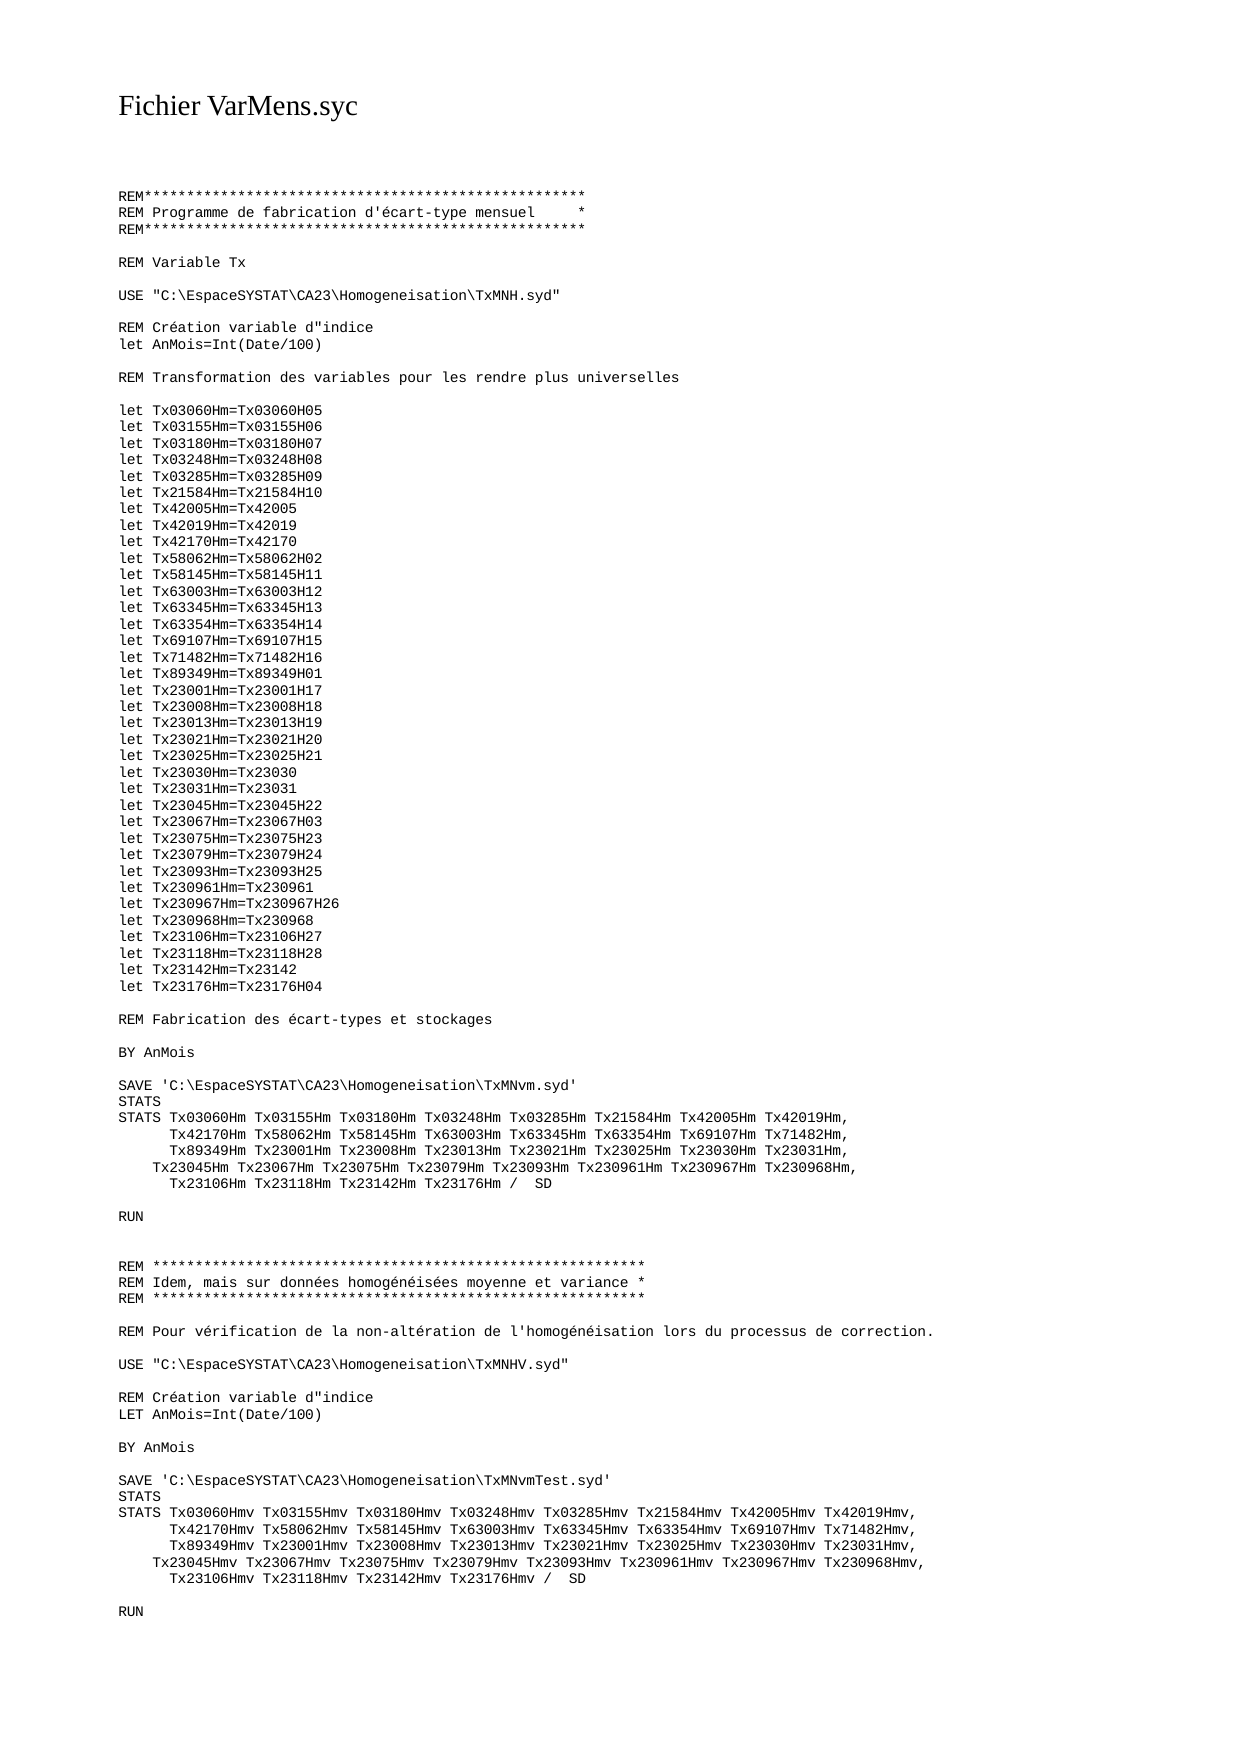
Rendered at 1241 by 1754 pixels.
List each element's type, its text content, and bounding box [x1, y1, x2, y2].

text REM ********************************************************** [118, 1292, 1122, 1308]
text let Tx03155Hm=Tx03155H06 [118, 419, 1122, 436]
text Tx23106Hmv Tx23118Hmv Tx23142Hmv Tx23176Hmv / SD [118, 1572, 1122, 1588]
text let Tx23075Hm=Tx23075H23 [118, 831, 1122, 847]
text let Tx63345Hm=Tx63345H13 [118, 601, 1122, 617]
text let Tx42170Hm=Tx42170 [118, 535, 1122, 551]
text let Tx21584Hm=Tx21584H10 [118, 485, 1122, 502]
text USE "C:\EspaceSYSTAT\CA23\Homogeneisation\TxMNHV.syd" [118, 1358, 1122, 1374]
text let Tx42019Hm=Tx42019 [118, 518, 1122, 535]
text let Tx89349Hm=Tx89349H01 [118, 666, 1122, 683]
text STATS Tx03060Hmv Tx03155Hmv Tx03180Hmv Tx03248Hmv Tx03285Hmv Tx21584Hmv Tx42005Hmv Tx42019Hmv, [118, 1506, 1122, 1522]
text REM Programme de fabrication d'écart-type mensuel * [118, 206, 1122, 222]
text Tx23045Hmv Tx23067Hmv Tx23075Hmv Tx23079Hmv Tx23093Hmv Tx230961Hmv Tx230967Hmv Tx230968Hmv, [118, 1555, 1122, 1572]
text Tx23045Hm Tx23067Hm Tx23075Hm Tx23079Hm Tx23093Hm Tx230961Hm Tx230967Hm Tx230968Hm, [118, 1160, 1122, 1177]
text USE "C:\EspaceSYSTAT\CA23\Homogeneisation\TxMNH.syd" [118, 288, 1122, 304]
text Tx42170Hmv Tx58062Hmv Tx58145Hmv Tx63003Hmv Tx63345Hmv Tx63354Hmv Tx69107Hmv Tx71482Hmv, [118, 1522, 1122, 1539]
text SAVE 'C:\EspaceSYSTAT\CA23\Homogeneisation\TxMNvm.syd' [118, 1078, 1122, 1094]
text let Tx23008Hm=Tx23008H18 [118, 699, 1122, 716]
text RUN [118, 1604, 1122, 1621]
text let Tx03285Hm=Tx03285H09 [118, 469, 1122, 485]
text STATS Tx03060Hm Tx03155Hm Tx03180Hm Tx03248Hm Tx03285Hm Tx21584Hm Tx42005Hm Tx42019Hm, [118, 1111, 1122, 1127]
text let Tx23176Hm=Tx23176H04 [118, 979, 1122, 996]
text let Tx03060Hm=Tx03060H05 [118, 403, 1122, 419]
text REM**************************************************** [118, 189, 1122, 206]
text let Tx23067Hm=Tx23067H03 [118, 814, 1122, 831]
text Tx23106Hm Tx23118Hm Tx23142Hm Tx23176Hm / SD [118, 1177, 1122, 1193]
text let Tx230961Hm=Tx230961 [118, 880, 1122, 897]
text let Tx23118Hm=Tx23118H28 [118, 946, 1122, 963]
text let Tx23030Hm=Tx23030 [118, 765, 1122, 782]
text let Tx23142Hm=Tx23142 [118, 963, 1122, 979]
text let Tx03180Hm=Tx03180H07 [118, 436, 1122, 452]
text let Tx23013Hm=Tx23013H19 [118, 716, 1122, 732]
text Tx89349Hmv Tx23001Hmv Tx23008Hmv Tx23013Hmv Tx23021Hmv Tx23025Hmv Tx23030Hmv Tx23031Hmv, [118, 1539, 1122, 1555]
text let Tx23079Hm=Tx23079H24 [118, 847, 1122, 864]
text LET AnMois=Int(Date/100) [118, 1407, 1122, 1423]
text STATS [118, 1094, 1122, 1111]
text let Tx230967Hm=Tx230967H26 [118, 897, 1122, 913]
text REM Idem, mais sur données homogénéisées moyenne et variance * [118, 1275, 1122, 1292]
text Tx89349Hm Tx23001Hm Tx23008Hm Tx23013Hm Tx23021Hm Tx23025Hm Tx23030Hm Tx23031Hm, [118, 1144, 1122, 1160]
text let Tx23106Hm=Tx23106H27 [118, 930, 1122, 946]
text let Tx23045Hm=Tx23045H22 [118, 798, 1122, 814]
text let Tx63003Hm=Tx63003H12 [118, 584, 1122, 601]
text REM Variable Tx [118, 255, 1122, 271]
text let Tx58145Hm=Tx58145H11 [118, 568, 1122, 584]
text REM ********************************************************** [118, 1259, 1122, 1275]
text RUN [118, 1209, 1122, 1226]
text let Tx23025Hm=Tx23025H21 [118, 749, 1122, 765]
text REM Fabrication des écart-types et stockages [118, 1012, 1122, 1028]
text let Tx23031Hm=Tx23031 [118, 782, 1122, 798]
text REM Création variable d"indice [118, 1391, 1122, 1407]
text Tx42170Hm Tx58062Hm Tx58145Hm Tx63003Hm Tx63345Hm Tx63354Hm Tx69107Hm Tx71482Hm, [118, 1127, 1122, 1144]
text let Tx230968Hm=Tx230968 [118, 913, 1122, 930]
text let Tx42005Hm=Tx42005 [118, 502, 1122, 518]
text let Tx23001Hm=Tx23001H17 [118, 683, 1122, 699]
text let Tx58062Hm=Tx58062H02 [118, 551, 1122, 568]
text let Tx71482Hm=Tx71482H16 [118, 650, 1122, 666]
text let Tx23021Hm=Tx23021H20 [118, 732, 1122, 749]
text let Tx23093Hm=Tx23093H25 [118, 864, 1122, 880]
text BY AnMois [118, 1045, 1122, 1061]
text STATS [118, 1489, 1122, 1506]
text let Tx63354Hm=Tx63354H14 [118, 617, 1122, 633]
text Fichier VarMens.syc [118, 88, 1122, 122]
text let Tx69107Hm=Tx69107H15 [118, 633, 1122, 650]
text REM Transformation des variables pour les rendre plus universelles [118, 370, 1122, 387]
text BY AnMois [118, 1440, 1122, 1456]
text REM Pour vérification de la non-altération de l'homogénéisation lors du processus de correction. [118, 1325, 1122, 1341]
text SAVE 'C:\EspaceSYSTAT\CA23\Homogeneisation\TxMNvmTest.syd' [118, 1473, 1122, 1489]
text let Tx03248Hm=Tx03248H08 [118, 452, 1122, 469]
text REM Création variable d"indice [118, 321, 1122, 337]
text REM**************************************************** [118, 222, 1122, 238]
text let AnMois=Int(Date/100) [118, 337, 1122, 354]
